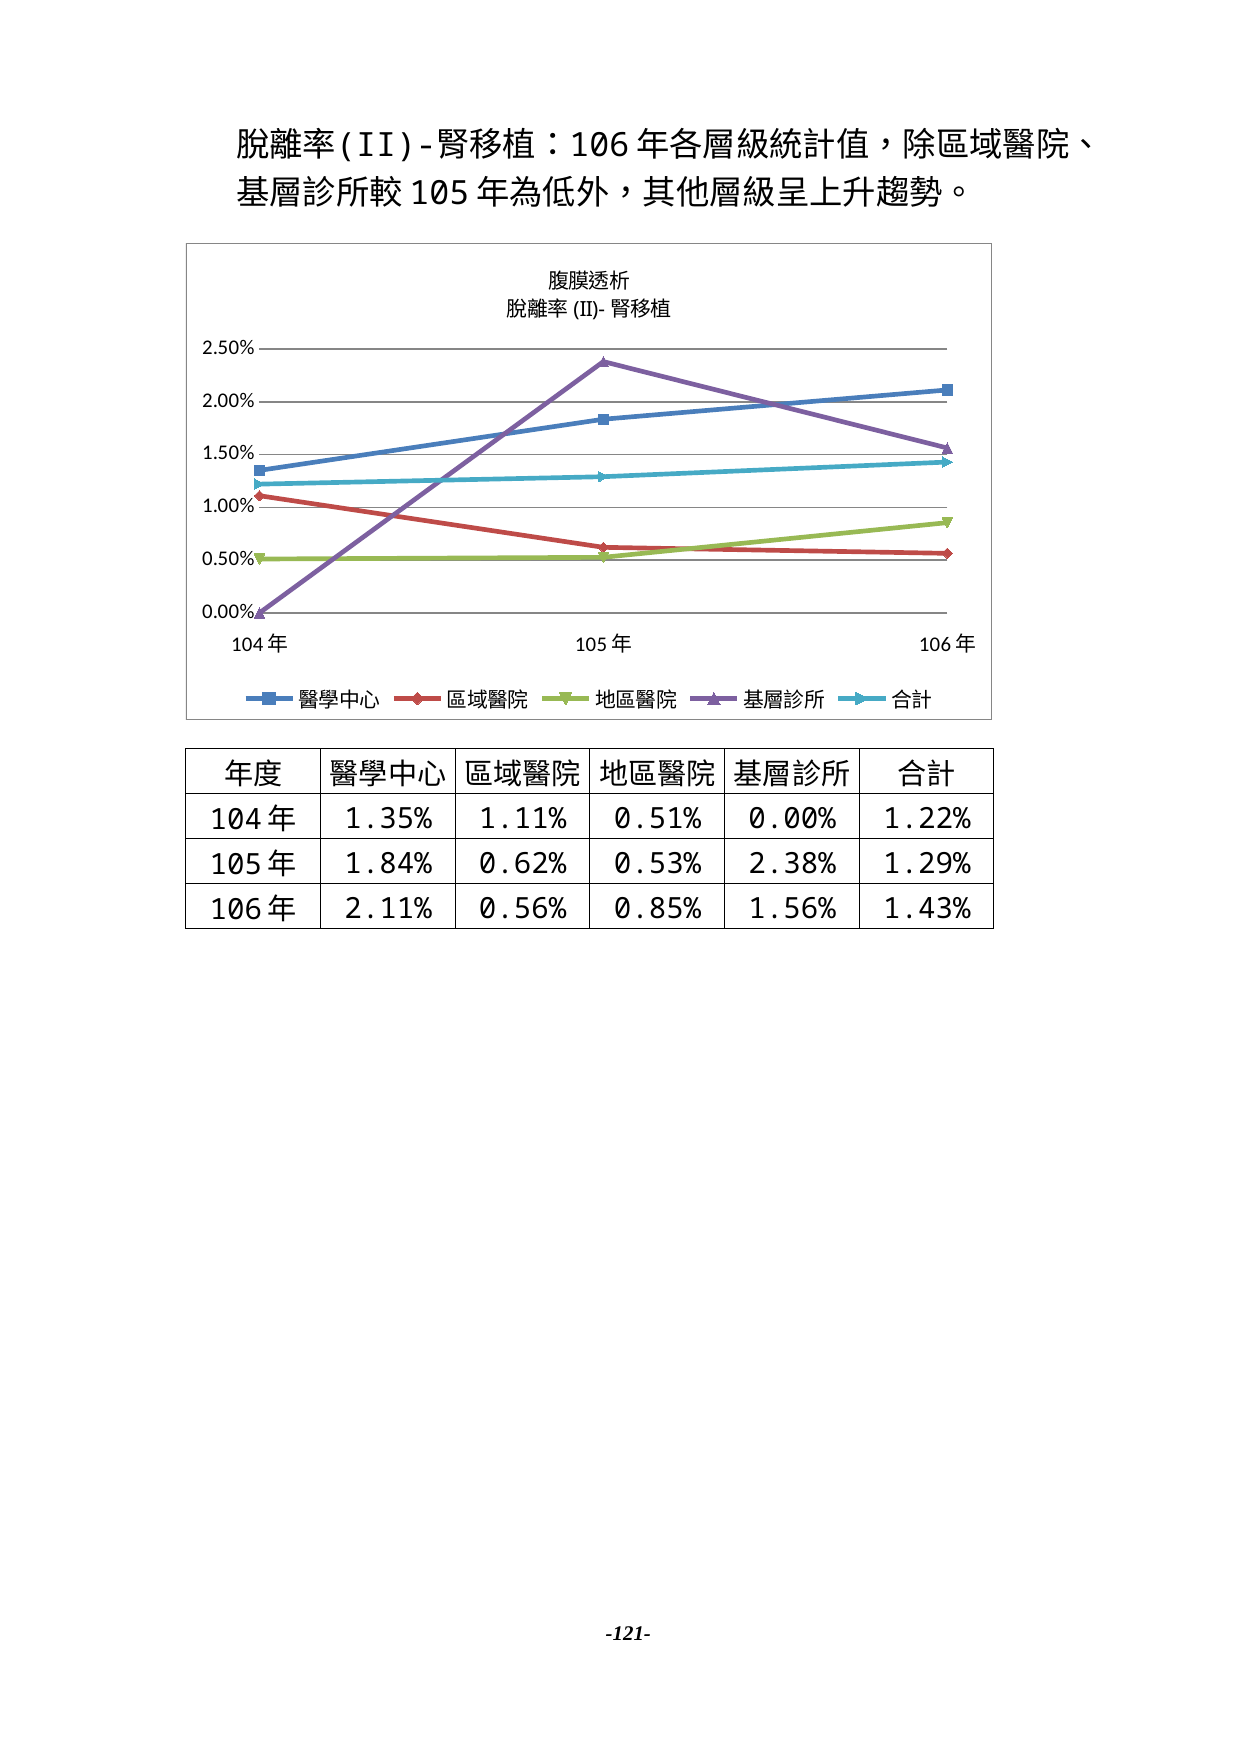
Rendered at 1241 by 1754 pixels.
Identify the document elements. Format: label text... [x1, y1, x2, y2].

table_cell 0.85% [590, 884, 724, 928]
table_cell 1.35% [321, 794, 455, 838]
table_cell 1.22% [860, 794, 993, 838]
table_header 區域醫院 [456, 749, 589, 793]
table_header 合計 [860, 749, 993, 793]
table_cell 0.00% [725, 794, 859, 838]
text 脫離率(II)-腎移植：106年各層級統計值，除區域醫院、基層診所較105年為低外，其他層級呈上升趨勢。 [236, 117, 1122, 214]
table_header 基層診所 [725, 749, 859, 793]
table_cell 1.43% [860, 884, 993, 928]
table_header 地區醫院 [590, 749, 724, 793]
table_cell 1.56% [725, 884, 859, 928]
table_cell 2.38% [725, 839, 859, 883]
table_cell 0.51% [590, 794, 724, 838]
table_cell 105年 [186, 839, 320, 883]
table_cell 0.62% [456, 839, 589, 883]
table_cell 1.84% [321, 839, 455, 883]
table_cell 1.29% [860, 839, 993, 883]
table_cell 104年 [186, 794, 320, 838]
table_cell 0.53% [590, 839, 724, 883]
table_header 年度 [186, 749, 320, 793]
table_cell 106年 [186, 884, 320, 928]
table_cell 0.56% [456, 884, 589, 928]
table_cell 1.11% [456, 794, 589, 838]
table_header 醫學中心 [321, 749, 455, 793]
table_cell 2.11% [321, 884, 455, 928]
